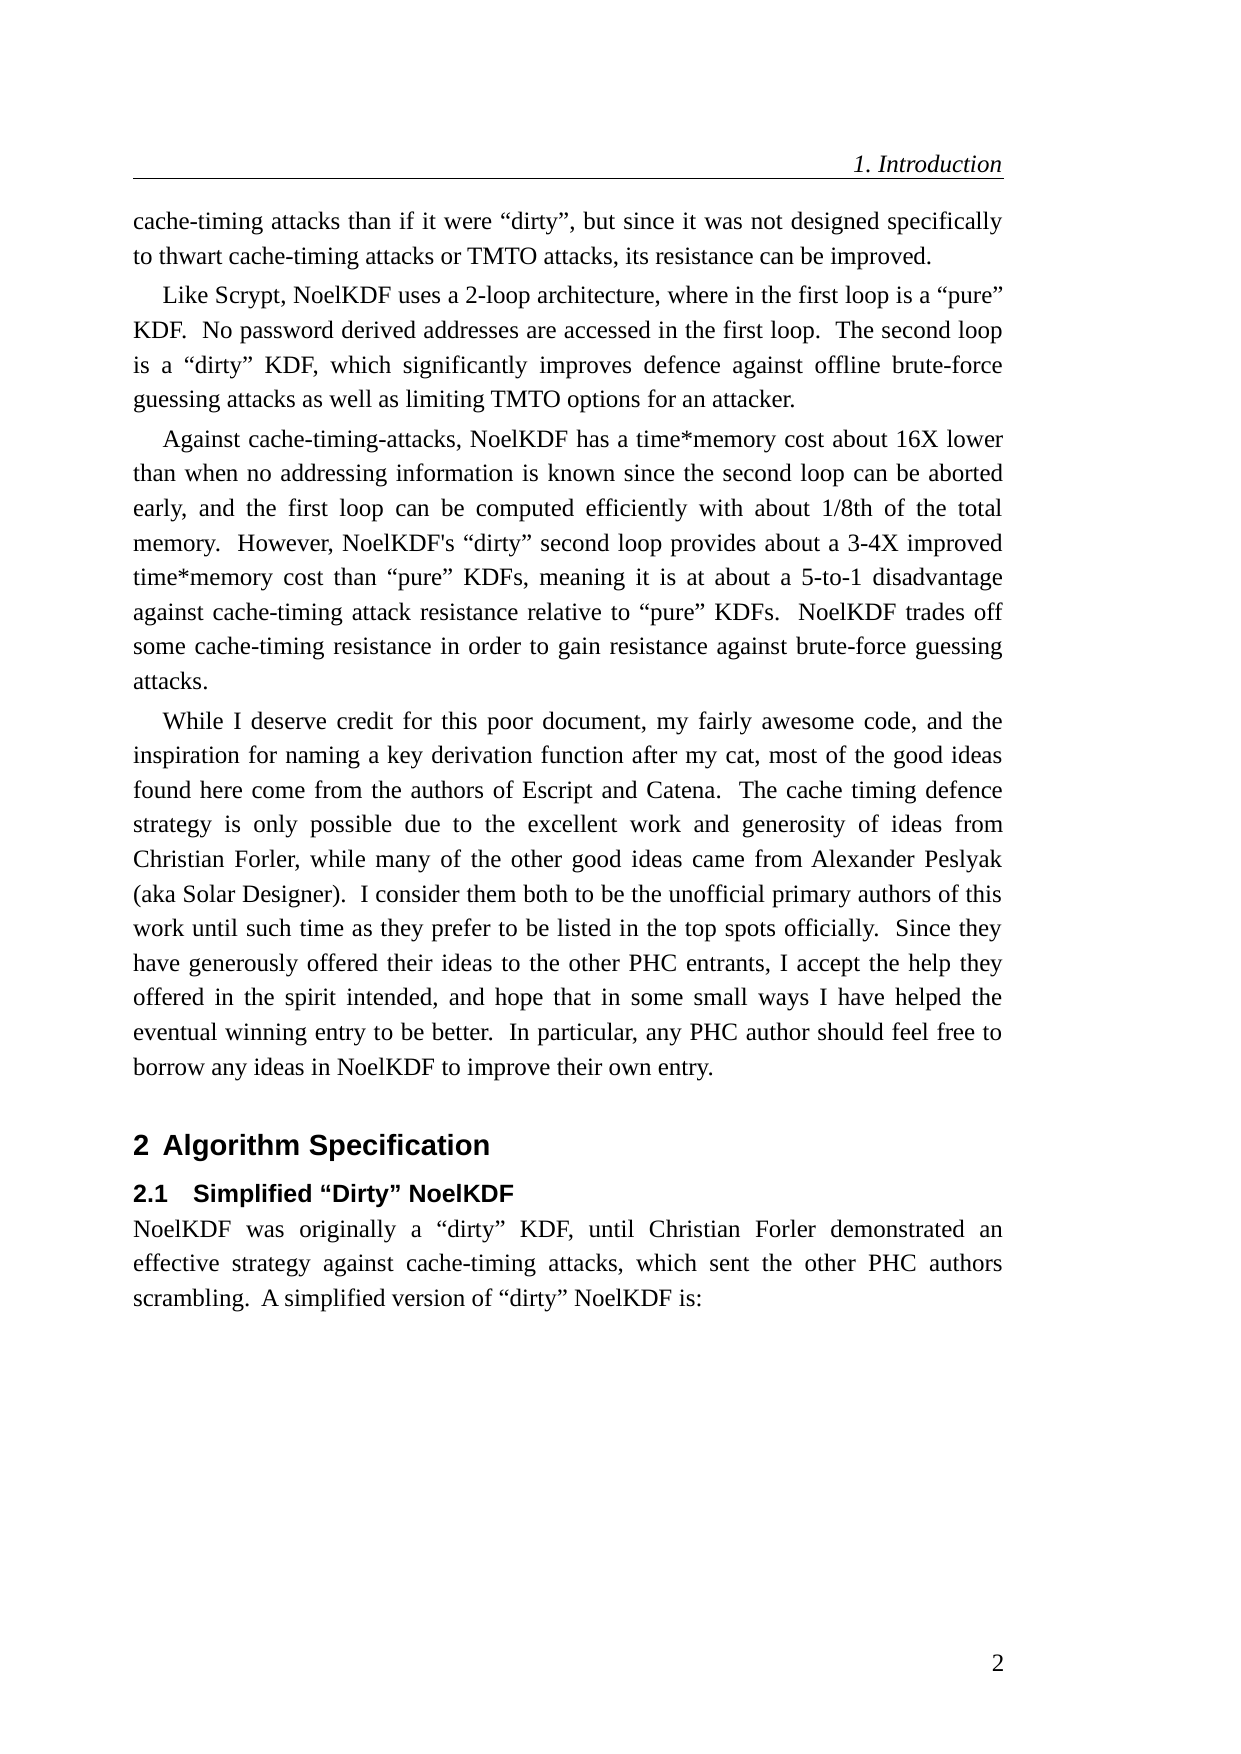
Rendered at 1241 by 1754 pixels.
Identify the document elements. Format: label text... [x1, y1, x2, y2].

subtitle Simplified “Dirty” NoelKDF [133, 1180, 1004, 1208]
text cache-timing attacks than if it were “dirty”, but since it was not designed specifically to thwart cache-timing attacks or TMTO attacks, its resistance can be improved. [133, 207, 1004, 269]
text Like Scrypt, NoelKDF uses a 2-loop architecture, where in the first loop is a “pure” KDF. No password derived addresses are accessed in the first loop. The second loop is a “dirty” KDF, which significantly improves defence against offline brute-force guessing attacks as well as limiting TMTO options for an attacker. [133, 282, 1004, 413]
subtitle Algorithm Specification [133, 1129, 1004, 1161]
text While I deserve credit for this poor document, my fairly awesome code, and the inspiration for naming a key derivation function after my cat, most of the good ideas found here come from the authors of Escript and Catena. The cache timing defence strategy is only possible due to the excellent work and generosity of ideas from Christian Forler, while many of the other good ideas came from Alexander Peslyak (aka Solar Designer). I consider them both to be the unofficial primary authors of this work until such time as they prefer to be listed in the top spots officially. Since they have generously offered their ideas to the other PHC entrants, I accept the help they offered in the spirit intended, and hope that in some small ways I have helped the eventual winning entry to be better. In particular, any PHC author should feel free to borrow any ideas in NoelKDF to improve their own entry. [133, 707, 1004, 1080]
text NoelKDF was originally a “dirty” KDF, until Christian Forler demonstrated an effective strategy against cache-timing attacks, which sent the other PHC authors scrambling. A simplified version of “dirty” NoelKDF is: [133, 1215, 1004, 1312]
text Against cache-timing-attacks, NoelKDF has a time*memory cost about 16X lower than when no addressing information is known since the second loop can be aborted early, and the first loop can be computed efficiently with about 1/8th of the total memory. However, NoelKDF's “dirty” second loop provides about a 3-4X improved time*memory cost than “pure” KDFs, meaning it is at about a 5-to-1 disadvantage against cache-timing attack resistance relative to “pure” KDFs. NoelKDF trades off some cache-timing resistance in order to gain resistance against brute-force guessing attacks. [133, 425, 1004, 695]
